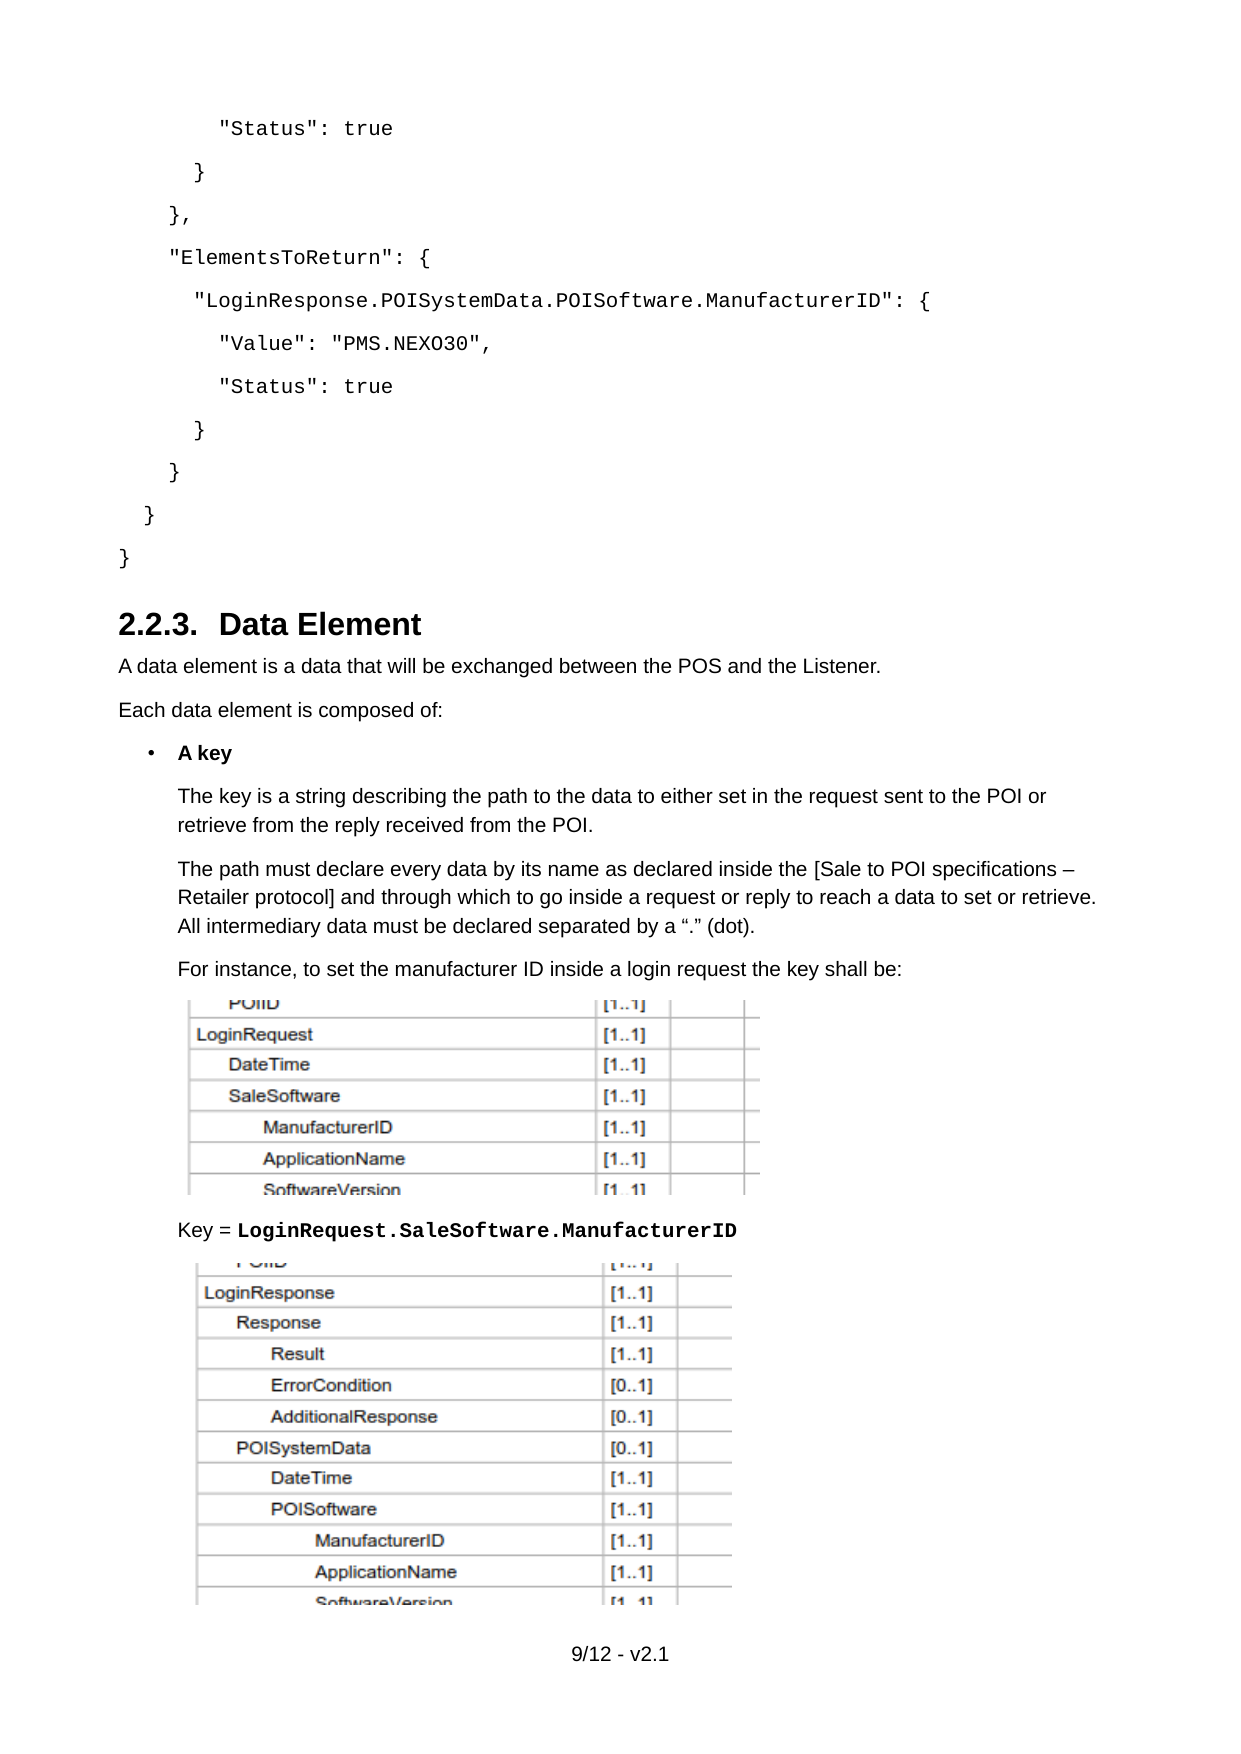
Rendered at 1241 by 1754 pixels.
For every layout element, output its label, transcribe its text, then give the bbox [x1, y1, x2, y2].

text The path must declare every data by its name as declared inside the [Sale to POI specifications – Retailer protocol] and through which to go inside a request or reply to reach a data to set or retrieve. All intermediary data must be declared separated by a “.” (dot). [177, 856, 1122, 938]
text "LoginResponse.POISystemData.POISoftware.ManufacturerID": { [118, 290, 1122, 313]
picture [177, 1263, 732, 1605]
picture [177, 1000, 760, 1195]
text "Status": true [118, 118, 1122, 142]
subtitle Data Element [118, 605, 1122, 642]
text } [118, 418, 1122, 442]
text Each data element is composed of: [118, 697, 1122, 721]
text } [118, 161, 1122, 185]
text } [118, 461, 1122, 485]
text The key is a string describing the path to the data to either set in the request sent to the POI or retrieve from the reply received from the POI. [177, 784, 1122, 837]
text "Status": true [118, 376, 1122, 399]
text "Value": "PMS.NEXO30", [118, 333, 1122, 356]
text Key = LoginRequest.SaleSoftware.ManufacturerID [177, 1218, 1122, 1244]
text } [118, 504, 1122, 528]
text For instance, to set the manufacturer ID inside a login request the key shall be: [177, 957, 1122, 981]
text }, [118, 204, 1122, 228]
text } [118, 547, 1122, 571]
list A key [148, 741, 1122, 765]
text A data element is a data that will be exchanged between the POS and the Listener. [118, 654, 1122, 678]
text "ElementsToReturn": { [118, 247, 1122, 271]
